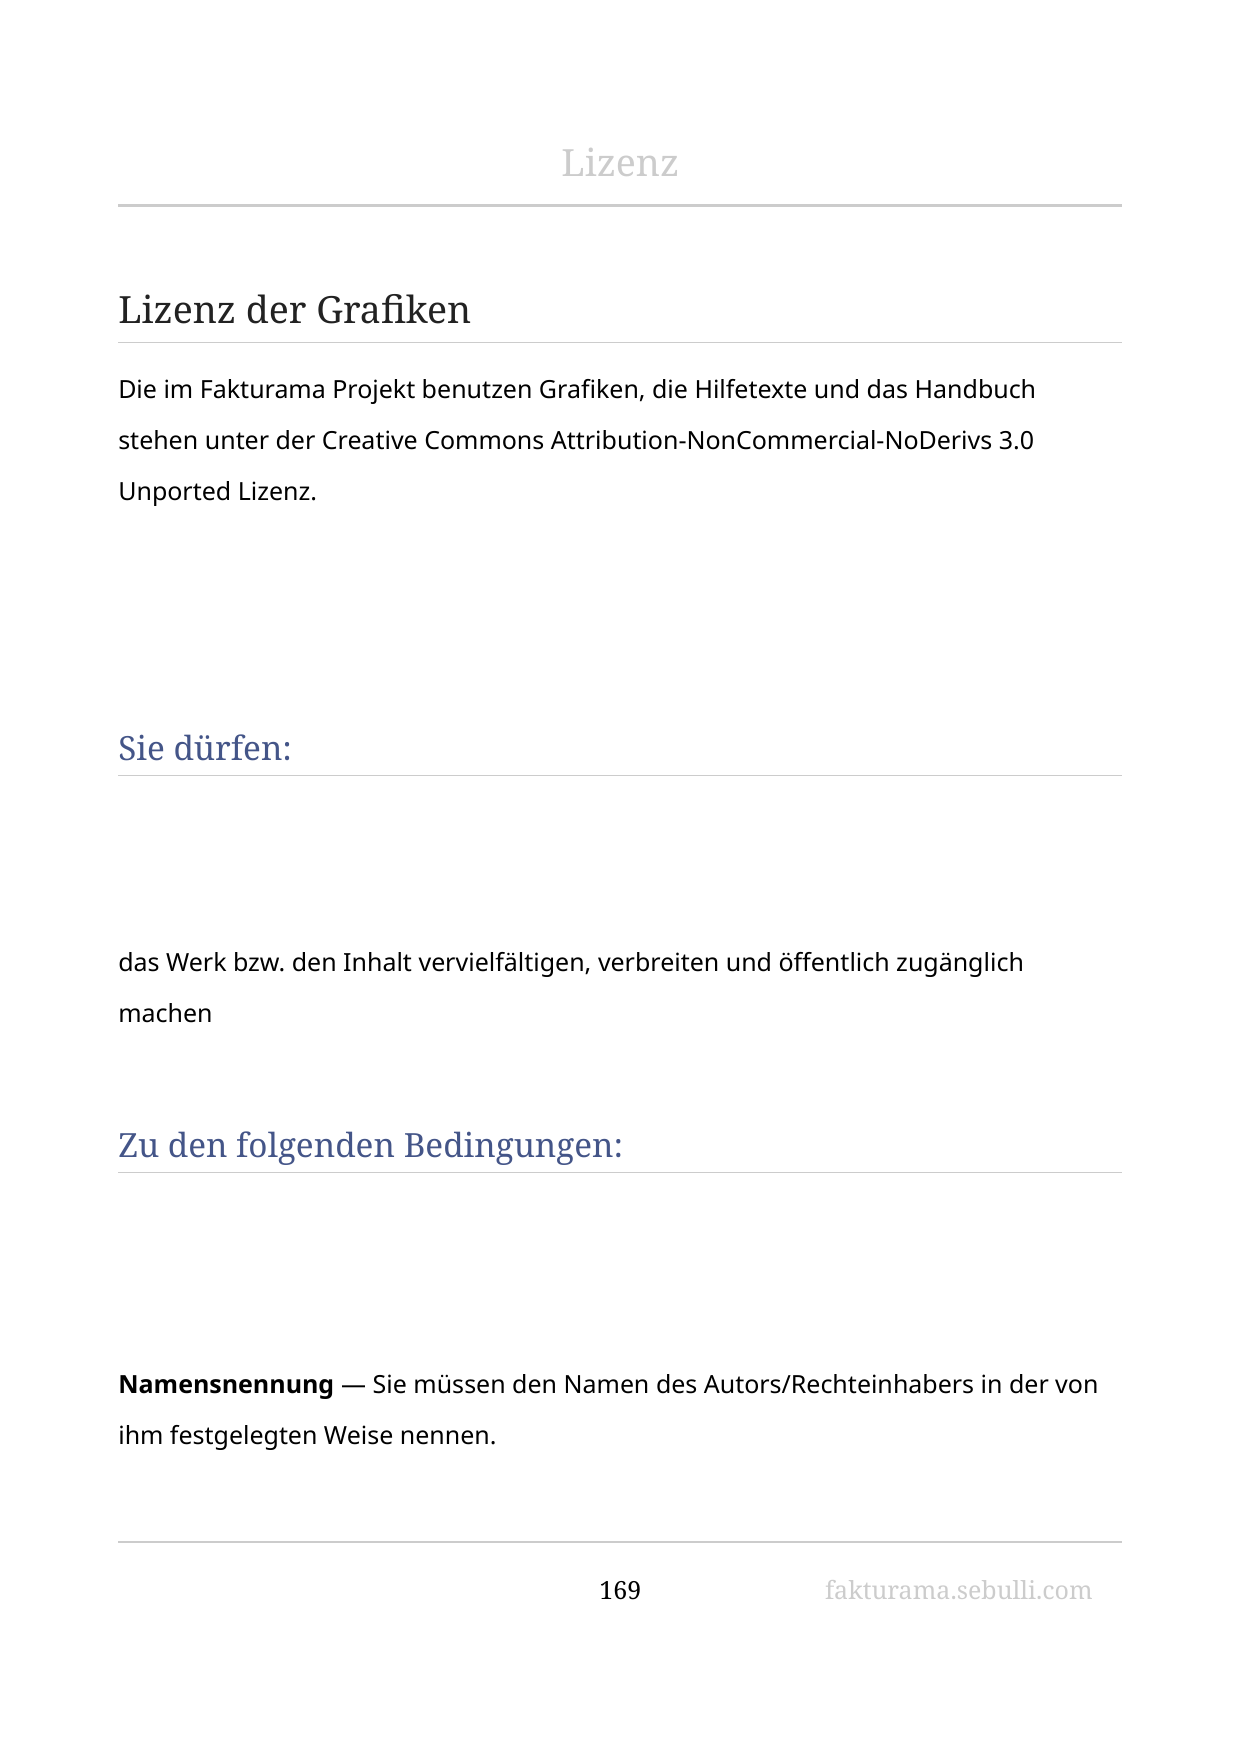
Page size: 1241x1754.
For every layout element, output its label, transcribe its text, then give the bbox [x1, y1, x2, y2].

subtitle Lizenz der Grafiken [118, 283, 1122, 342]
subtitle Zu den folgenden Bedingungen: [118, 1122, 1122, 1172]
text Die im Fakturama Projekt benutzen Grafiken, die Hilfetexte und das Handbuch stehen unter der Creative Commons Attribution-NonCommercial-NoDerivs 3.0 Unported Lizenz. [118, 371, 1122, 507]
text Namensnennung — Sie müssen den Namen des Autors/Rechteinhabers in der von ihm festgelegten Weise nennen. [118, 1367, 1122, 1452]
text das Werk bzw. den Inhalt vervielfältigen, verbreiten und öffentlich zugänglich machen [118, 945, 1122, 1030]
subtitle Sie dürfen: [118, 725, 1122, 775]
